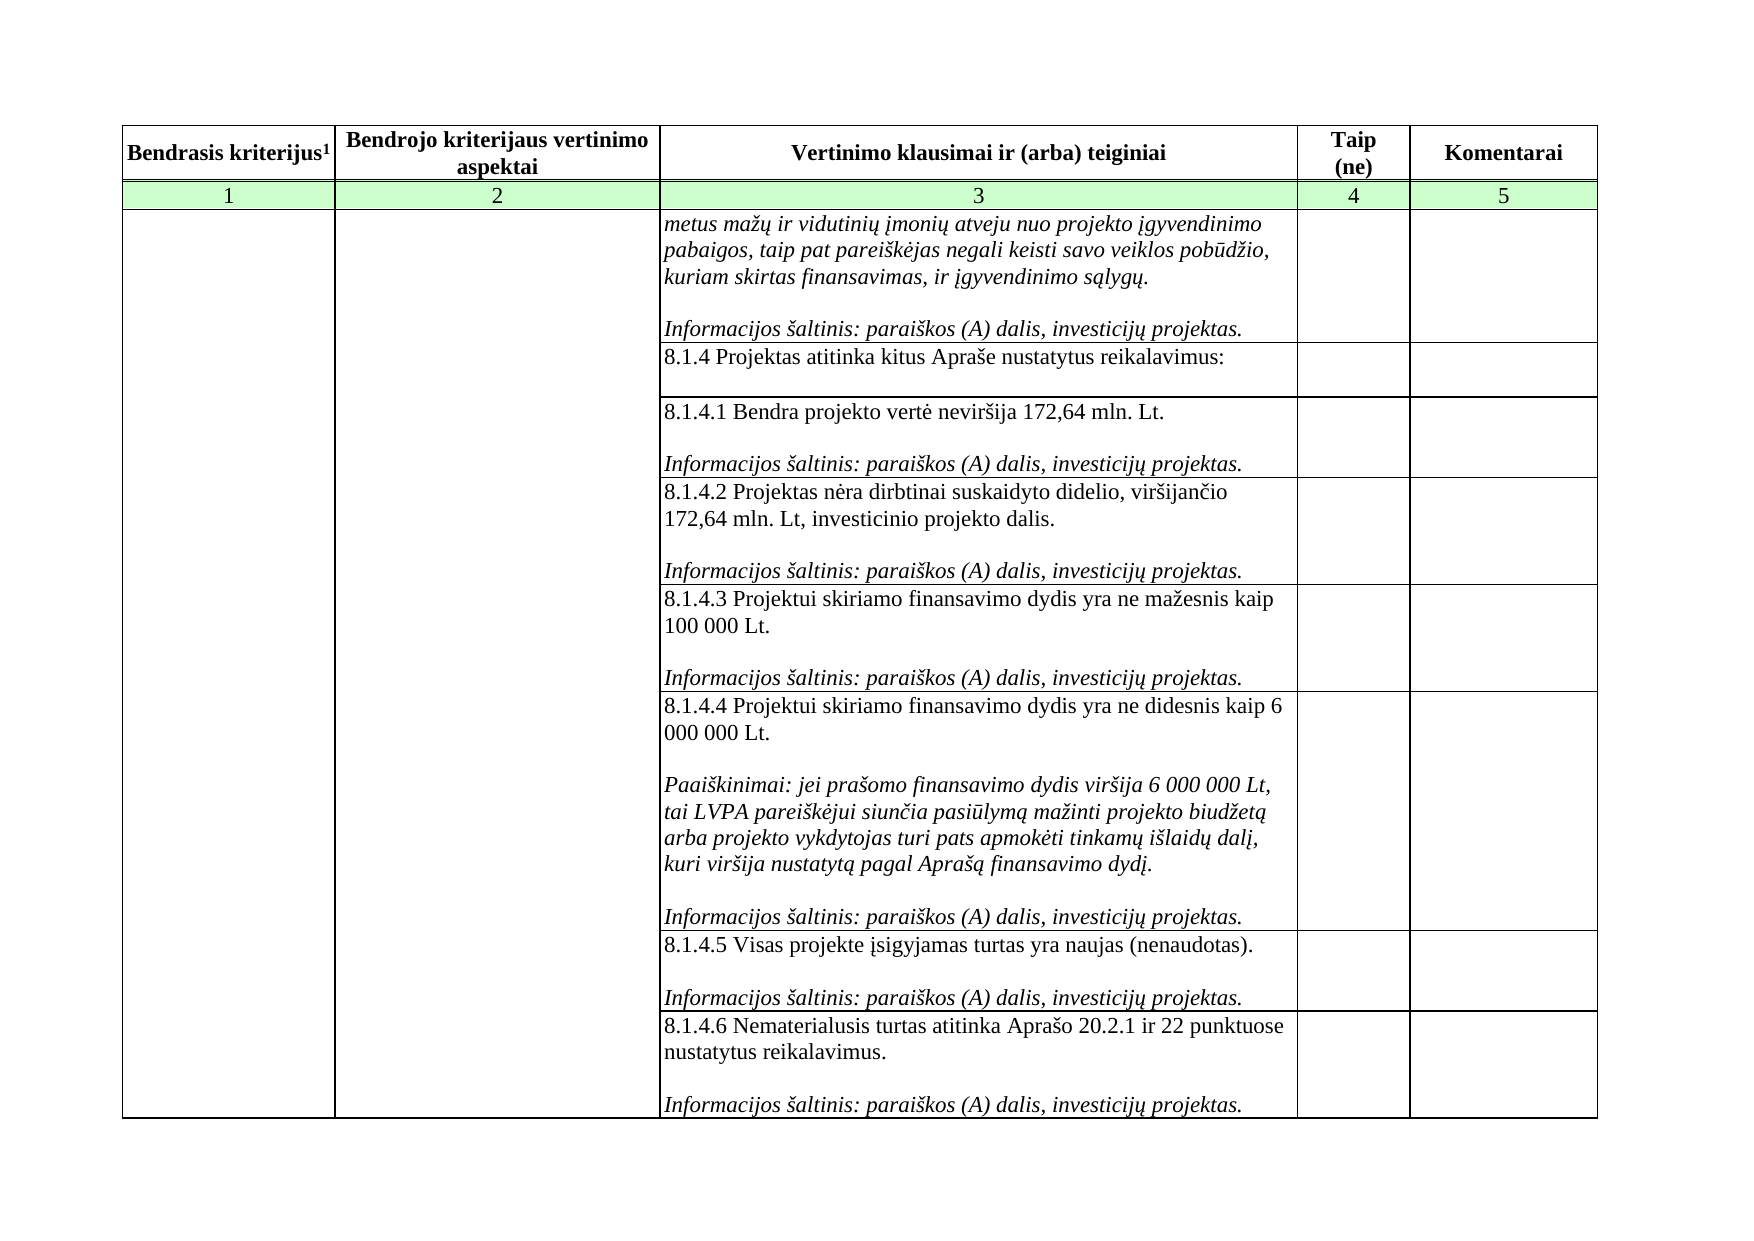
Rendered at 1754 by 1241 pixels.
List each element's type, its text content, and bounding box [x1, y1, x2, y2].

table_cell [1411, 931, 1597, 1010]
table_cell 5 [1411, 182, 1597, 208]
table_cell [1298, 210, 1409, 342]
table_cell 2 [336, 182, 659, 208]
table_cell 3 [661, 182, 1297, 208]
table_cell 1 [123, 182, 334, 208]
table_cell [1298, 1012, 1409, 1117]
table_cell 4 [1298, 182, 1409, 208]
table_cell 8.1.4 Projektas atitinka kitus Apraše nustatytus reikalavimus: [661, 343, 1297, 396]
table_header Komentarai [1411, 126, 1597, 179]
table_header Taip (ne) [1298, 126, 1409, 179]
table_cell [1411, 343, 1597, 396]
table_cell [123, 210, 334, 1117]
table_cell [1411, 1012, 1597, 1117]
table_cell [336, 210, 659, 1117]
table_cell [1411, 398, 1597, 477]
table_cell metus mažų ir vidutinių įmonių atveju nuo projekto įgyvendinimo pabaigos, taip pat pareiškėjas negali keisti savo veiklos pobūdžio, kuriam skirtas finansavimas, ir įgyvendinimo sąlygų. Informacijos šaltinis: paraiškos (A) dalis, investicijų projektas. [661, 210, 1297, 342]
table_cell 8.1.4.4 Projektui skiriamo finansavimo dydis yra ne didesnis kaip 6 000 000 Lt. Paaiškinimai: jei prašomo finansavimo dydis viršija 6 000 000 Lt, tai LVPA pareiškėjui siunčia pasiūlymą mažinti projekto biudžetą arba projekto vykdytojas turi pats apmokėti tinkamų išlaidų dalį, kuri viršija nustatytą pagal Aprašą finansavimo dydį. Informacijos šaltinis: paraiškos (A) dalis, investicijų projektas. [661, 692, 1297, 929]
table_cell [1298, 585, 1409, 691]
table_cell [1298, 343, 1409, 396]
table_cell [1298, 398, 1409, 477]
table_cell 8.1.4.5 Visas projekte įsigyjamas turtas yra naujas (nenaudotas). Informacijos šaltinis: paraiškos (A) dalis, investicijų projektas. [661, 931, 1297, 1010]
table_cell 8.1.4.3 Projektui skiriamo finansavimo dydis yra ne mažesnis kaip 100 000 Lt. Informacijos šaltinis: paraiškos (A) dalis, investicijų projektas. [661, 585, 1297, 691]
table_header Vertinimo klausimai ir (arba) teiginiai [661, 126, 1297, 179]
table_header Bendrojo kriterijaus vertinimo aspektai [336, 126, 659, 179]
table_cell [1411, 585, 1597, 691]
table_cell [1411, 478, 1597, 584]
table_cell [1298, 931, 1409, 1010]
table_cell 8.1.4.6 Nematerialusis turtas atitinka Aprašo 20.2.1 ir 22 punktuose nustatytus reikalavimus. Informacijos šaltinis: paraiškos (A) dalis, investicijų projektas. [661, 1012, 1297, 1117]
table_cell [1411, 210, 1597, 342]
table_cell [1411, 692, 1597, 929]
table_cell [1298, 692, 1409, 929]
table_cell 8.1.4.1 Bendra projekto vertė neviršija 172,64 mln. Lt. Informacijos šaltinis: paraiškos (A) dalis, investicijų projektas. [661, 398, 1297, 477]
table_header Bendrasis kriterijus1 [123, 126, 334, 179]
table_cell [1298, 478, 1409, 584]
table_cell 8.1.4.2 Projektas nėra dirbtinai suskaidyto didelio, viršijančio 172,64 mln. Lt, investicinio projekto dalis. Informacijos šaltinis: paraiškos (A) dalis, investicijų projektas. [661, 478, 1297, 584]
